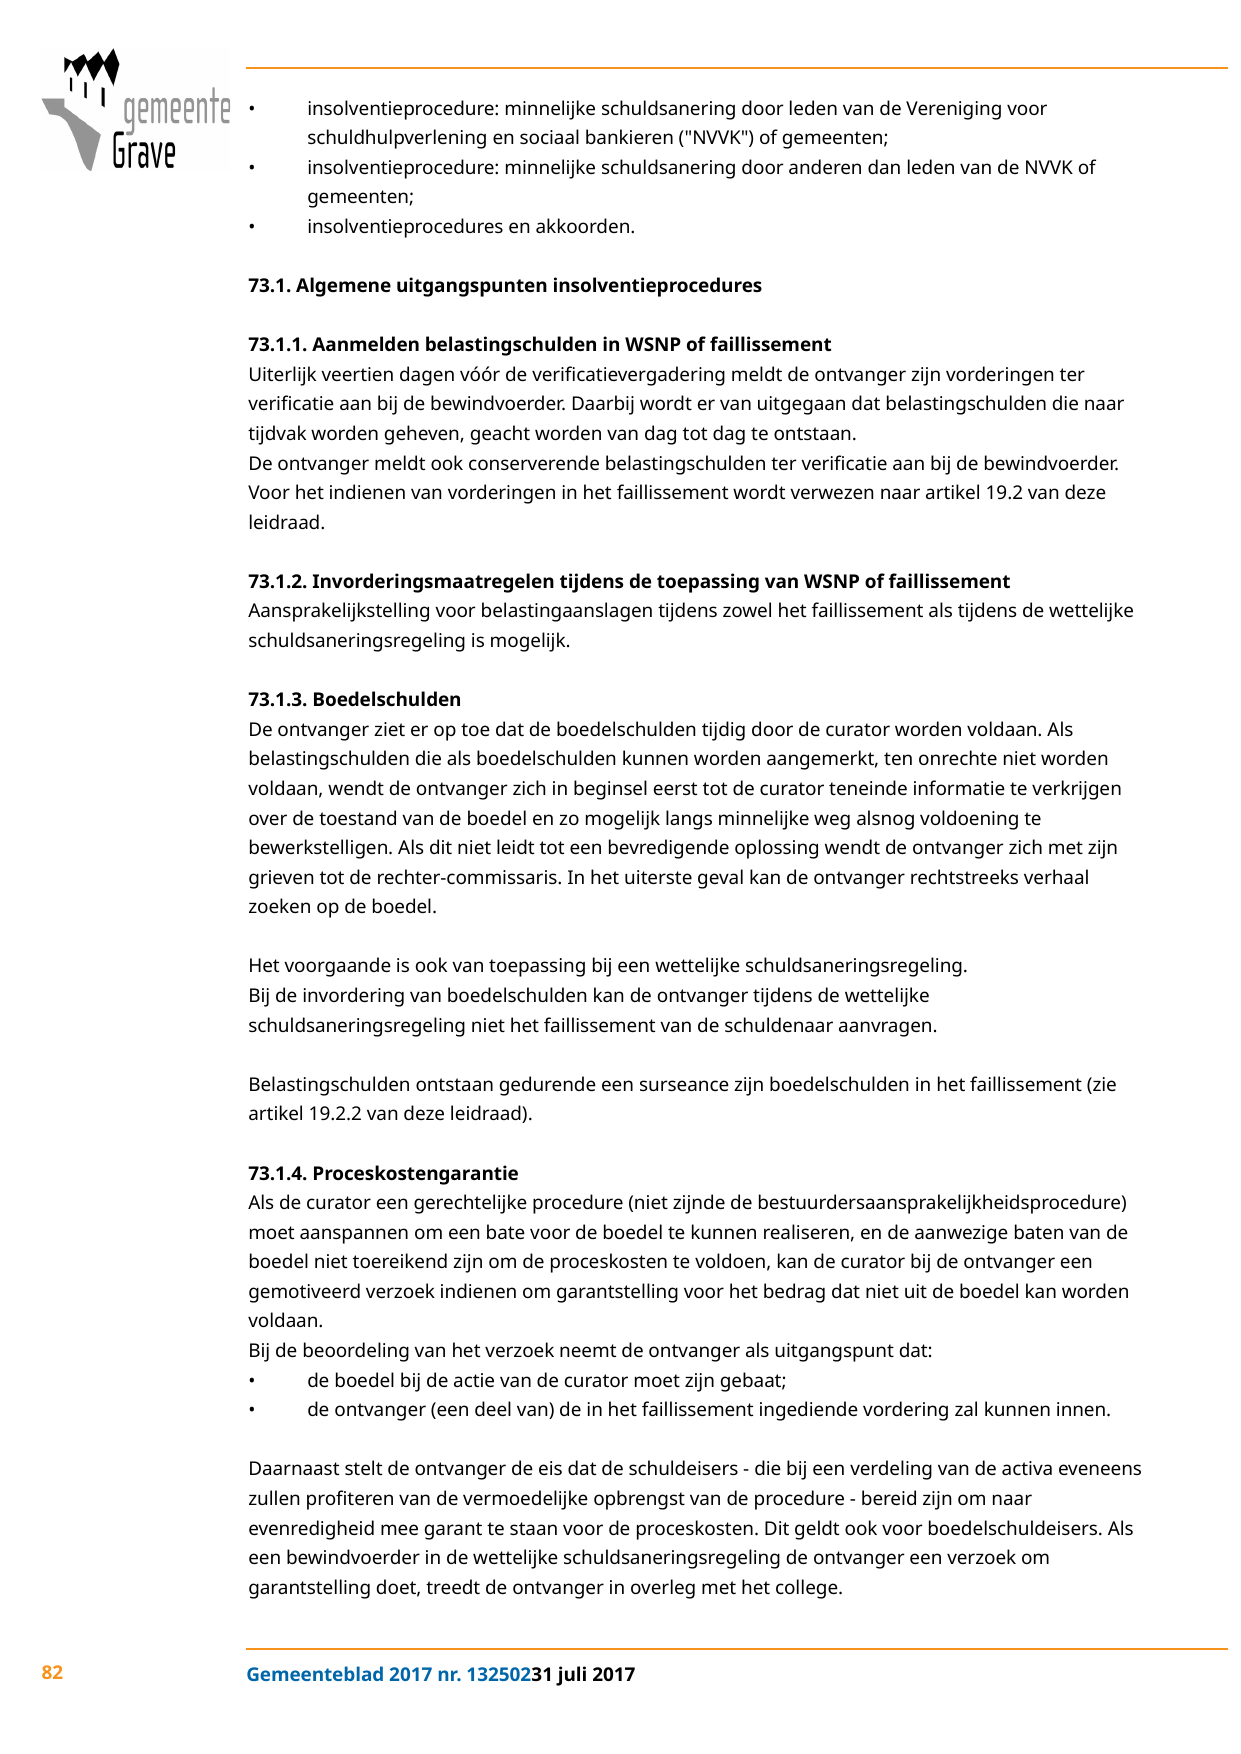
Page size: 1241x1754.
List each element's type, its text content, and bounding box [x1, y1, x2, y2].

text Voor het indienen van vorderingen in het faillissement wordt verwezen naar artikel 19.2 van deze leidraad. [248, 479, 1152, 535]
picture [41, 47, 231, 172]
text Daarnaast stelt de ontvanger de eis dat de schuldeisers - die bij een verdeling van de activa eveneens zullen profiteren van de vermoedelijke opbrengst van de procedure - bereid zijn om naar evenredigheid mee garant te staan voor de proceskosten. Dit geldt ook voor boedelschuldeisers. Als een bewindvoerder in de wettelijke schuldsaneringsregeling de ontvanger een verzoek om garantstelling doet, treedt de ontvanger in overleg met het college. [248, 1456, 1152, 1600]
text Belastingschulden ontstaan gedurende een surseance zijn boedelschulden in het faillissement (zie artikel 19.2.2 van deze leidraad). [248, 1071, 1152, 1126]
text 73.1. Algemene uitgangspunten insolventieprocedures [248, 272, 1152, 298]
text Uiterlijk veertien dagen vóór de verificatievergadering meldt de ontvanger zijn vorderingen ter verificatie aan bij de bewindvoerder. Daarbij wordt er van uitgegaan dat belastingschulden die naar tijdvak worden geheven, geacht worden van dag tot dag te ontstaan. [248, 361, 1152, 446]
text Het voorgaande is ook van toepassing bij een wettelijke schuldsaneringsregeling. [248, 953, 1152, 978]
text 73.1.3. Boedelschulden [248, 686, 1152, 712]
list insolventieprocedure: minnelijke schuldsanering door leden van de Vereniging voor schuldhulpverlening en sociaal bankieren ("NVVK") of gemeenten; [248, 95, 1152, 150]
text 73.1.1. Aanmelden belastingschulden in WSNP of faillissement [248, 331, 1152, 357]
list insolventieprocedures en akkoorden. [248, 213, 1152, 239]
text 73.1.2. Invorderingsmaatregelen tijdens de toepassing van WSNP of faillissement [248, 568, 1152, 594]
text 73.1.4. Proceskostengarantie [248, 1160, 1152, 1186]
text De ontvanger ziet er op toe dat de boedelschulden tijdig door de curator worden voldaan. Als belastingschulden die als boedelschulden kunnen worden aangemerkt, ten onrechte niet worden voldaan, wendt de ontvanger zich in beginsel eerst tot de curator teneinde informatie te verkrijgen over de toestand van de boedel en zo mogelijk langs minnelijke weg alsnog voldoening te bewerkstelligen. Als dit niet leidt tot een bevredigende oplossing wendt de ontvanger zich met zijn grieven tot de rechter-commissaris. In het uiterste geval kan de ontvanger rechtstreeks verhaal zoeken op de boedel. [248, 716, 1152, 919]
list de boedel bij de actie van de curator moet zijn gebaat; [248, 1367, 1152, 1393]
text Bij de beoordeling van het verzoek neemt de ontvanger als uitgangspunt dat: [248, 1337, 1152, 1363]
text Als de curator een gerechtelijke procedure (niet zijnde de bestuurdersaansprakelijkheidsprocedure) moet aanspannen om een bate voor de boedel te kunnen realiseren, en de aanwezige baten van de boedel niet toereikend zijn om de proceskosten te voldoen, kan de curator bij de ontvanger een gemotiveerd verzoek indienen om garantstelling voor het bedrag dat niet uit de boedel kan worden voldaan. [248, 1189, 1152, 1333]
text De ontvanger meldt ook conserverende belastingschulden ter verificatie aan bij de bewindvoerder. [248, 450, 1152, 476]
list insolventieprocedure: minnelijke schuldsanering door anderen dan leden van de NVVK of gemeenten; [248, 154, 1152, 209]
text Bij de invordering van boedelschulden kan de ontvanger tijdens de wettelijke schuldsaneringsregeling niet het faillissement van de schuldenaar aanvragen. [248, 982, 1152, 1038]
text Aansprakelijkstelling voor belastingaanslagen tijdens zowel het faillissement als tijdens de wettelijke schuldsaneringsregeling is mogelijk. [248, 598, 1152, 653]
list de ontvanger (een deel van) de in het faillissement ingediende vordering zal kunnen innen. [248, 1396, 1152, 1422]
